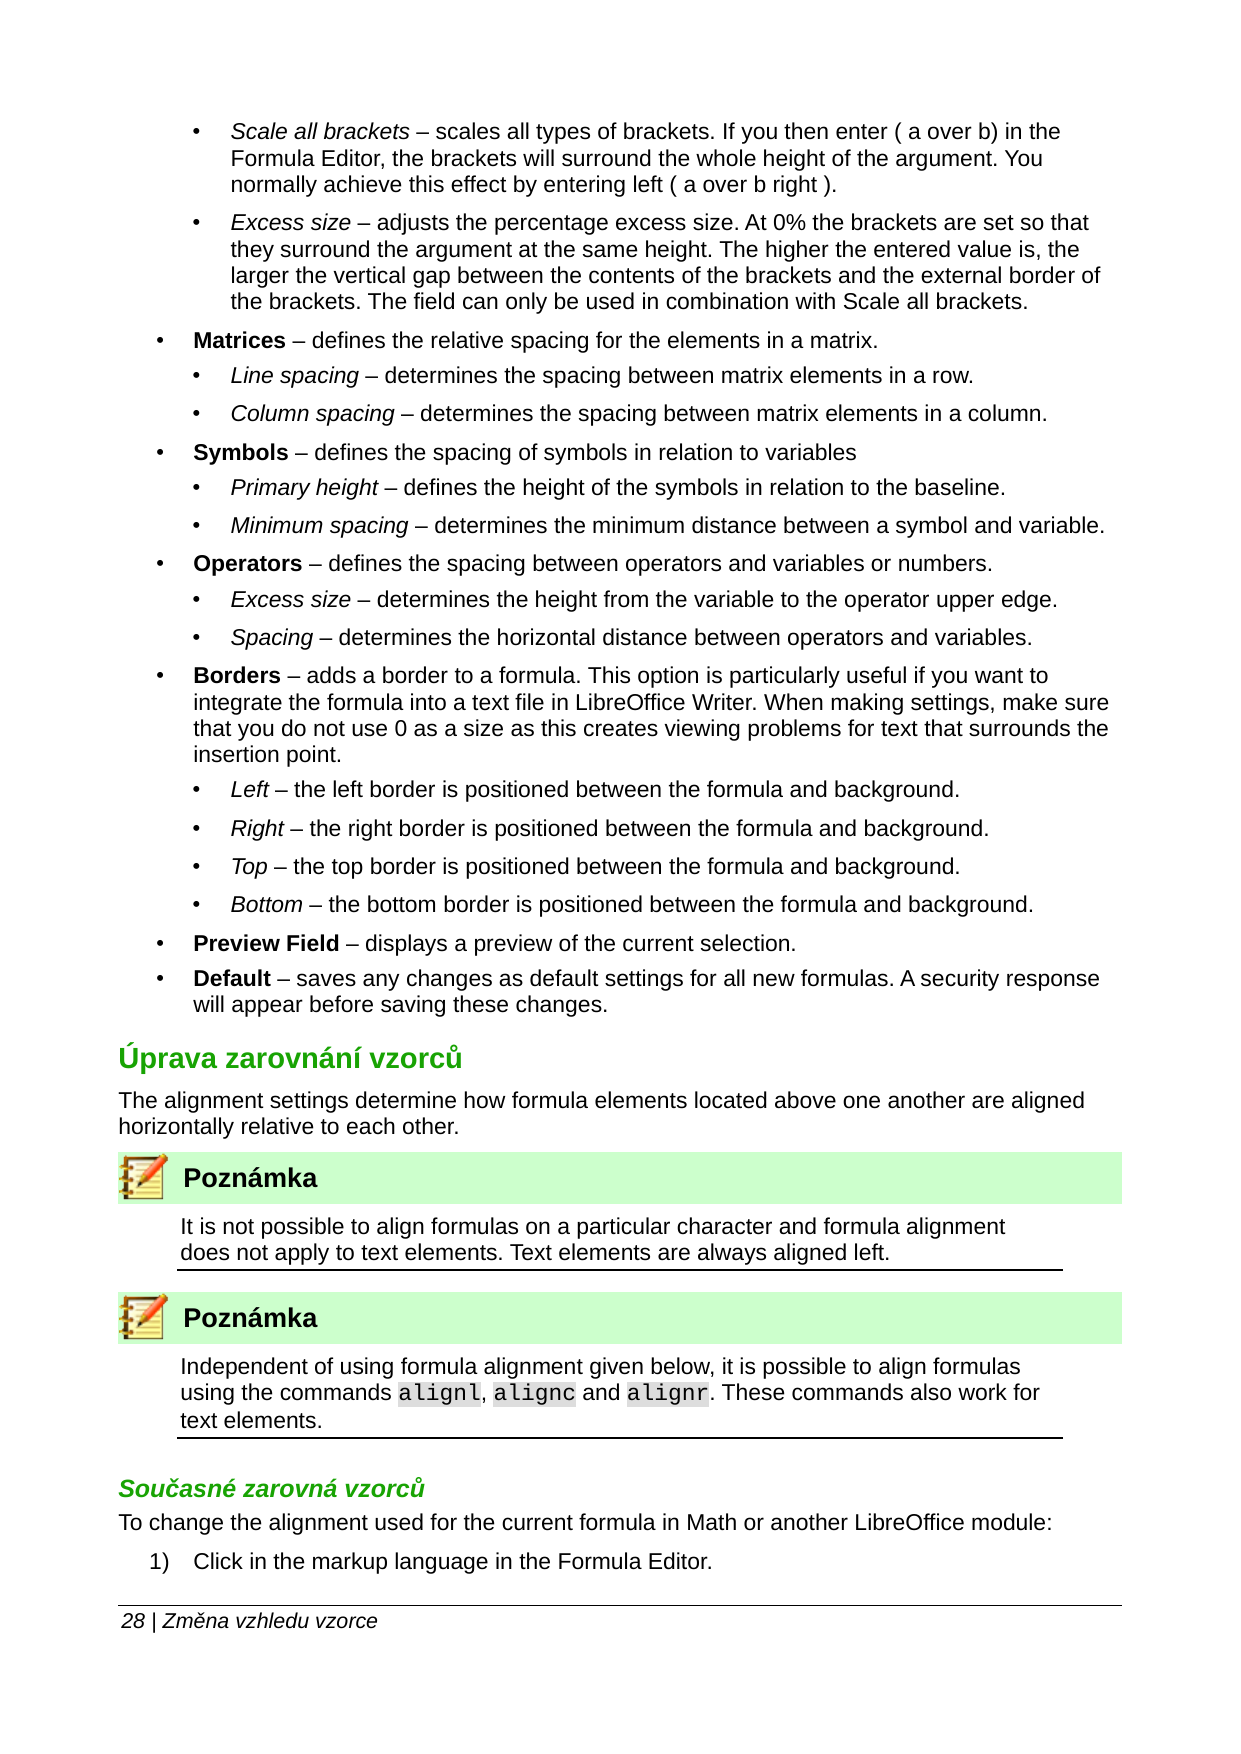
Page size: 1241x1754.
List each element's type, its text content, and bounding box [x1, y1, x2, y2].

picture [119, 1152, 170, 1203]
subtitle Současné zarovná vzorců [118, 1474, 1122, 1503]
list Operators – defines the spacing between operators and variables or numbers. [156, 550, 1122, 577]
list Left – the left border is positioned between the formula and background. [192, 776, 1122, 803]
list Excess size – determines the height from the variable to the operator upper edge. [192, 586, 1122, 612]
list Right – the right border is positioned between the formula and background. [192, 815, 1122, 841]
text Independent of using formula alignment given below, it is possible to align formulas using the commands alignl, alignc and alignr. These commands also work for text elements. [177, 1350, 1063, 1437]
list Minimum spacing – determines the minimum distance between a symbol and variable. [192, 512, 1122, 538]
text The alignment settings determine how formula elements located above one another are aligned horizontally relative to each other. [118, 1087, 1122, 1139]
subtitle Úprava zarovnání vzorců [118, 1041, 1122, 1075]
list Matrices – defines the relative spacing for the elements in a matrix. [156, 327, 1122, 353]
list Preview Field – displays a preview of the current selection. [156, 930, 1122, 956]
list Primary height – defines the height of the symbols in relation to the baseline. [192, 474, 1122, 500]
list Scale all brackets – scales all types of brackets. If you then enter ( a over b) in the Formula Editor, the brackets will surround the whole height of the argument. You normally achieve this effect by entering left ( a over b right ). [192, 118, 1122, 197]
list Excess size – adjusts the percentage excess size. At 0% the brackets are set so that they surround the argument at the same height. The higher the entered value is, the larger the vertical gap between the contents of the brackets and the external border of the brackets. The field can only be used in combination with Scale all brackets. [192, 209, 1122, 314]
text It is not possible to align formulas on a particular character and formula alignment does not apply to text elements. Text elements are always aligned left. [177, 1210, 1063, 1269]
subtitle Poznámka [118, 1292, 1122, 1344]
list Default – saves any changes as default settings for all new formulas. A security response will appear before saving these changes. [156, 965, 1122, 1018]
list Symbols – defines the spacing of symbols in relation to variables [156, 438, 1122, 465]
list Spacing – determines the horizontal distance between operators and variables. [192, 624, 1122, 650]
list Top – the top border is positioned between the formula and background. [192, 853, 1122, 879]
text To change the alignment used for the current formula in Math or another LibreOffice module: [118, 1509, 1122, 1535]
list Line spacing – determines the spacing between matrix elements in a row. [192, 362, 1122, 388]
list Bottom – the bottom border is positioned between the formula and background. [192, 891, 1122, 918]
subtitle Poznámka [118, 1152, 1122, 1204]
list Click in the markup language in the Formula Editor. [169, 1548, 1122, 1574]
picture [119, 1292, 170, 1343]
list Column spacing – determines the spacing between matrix elements in a column. [192, 400, 1122, 426]
list Borders – adds a border to a formula. This option is particularly useful if you want to integrate the formula into a text file in LibreOffice Writer. When making settings, make sure that you do not use 0 as a size as this creates viewing problems for text that surrounds the insertion point. [156, 662, 1122, 768]
